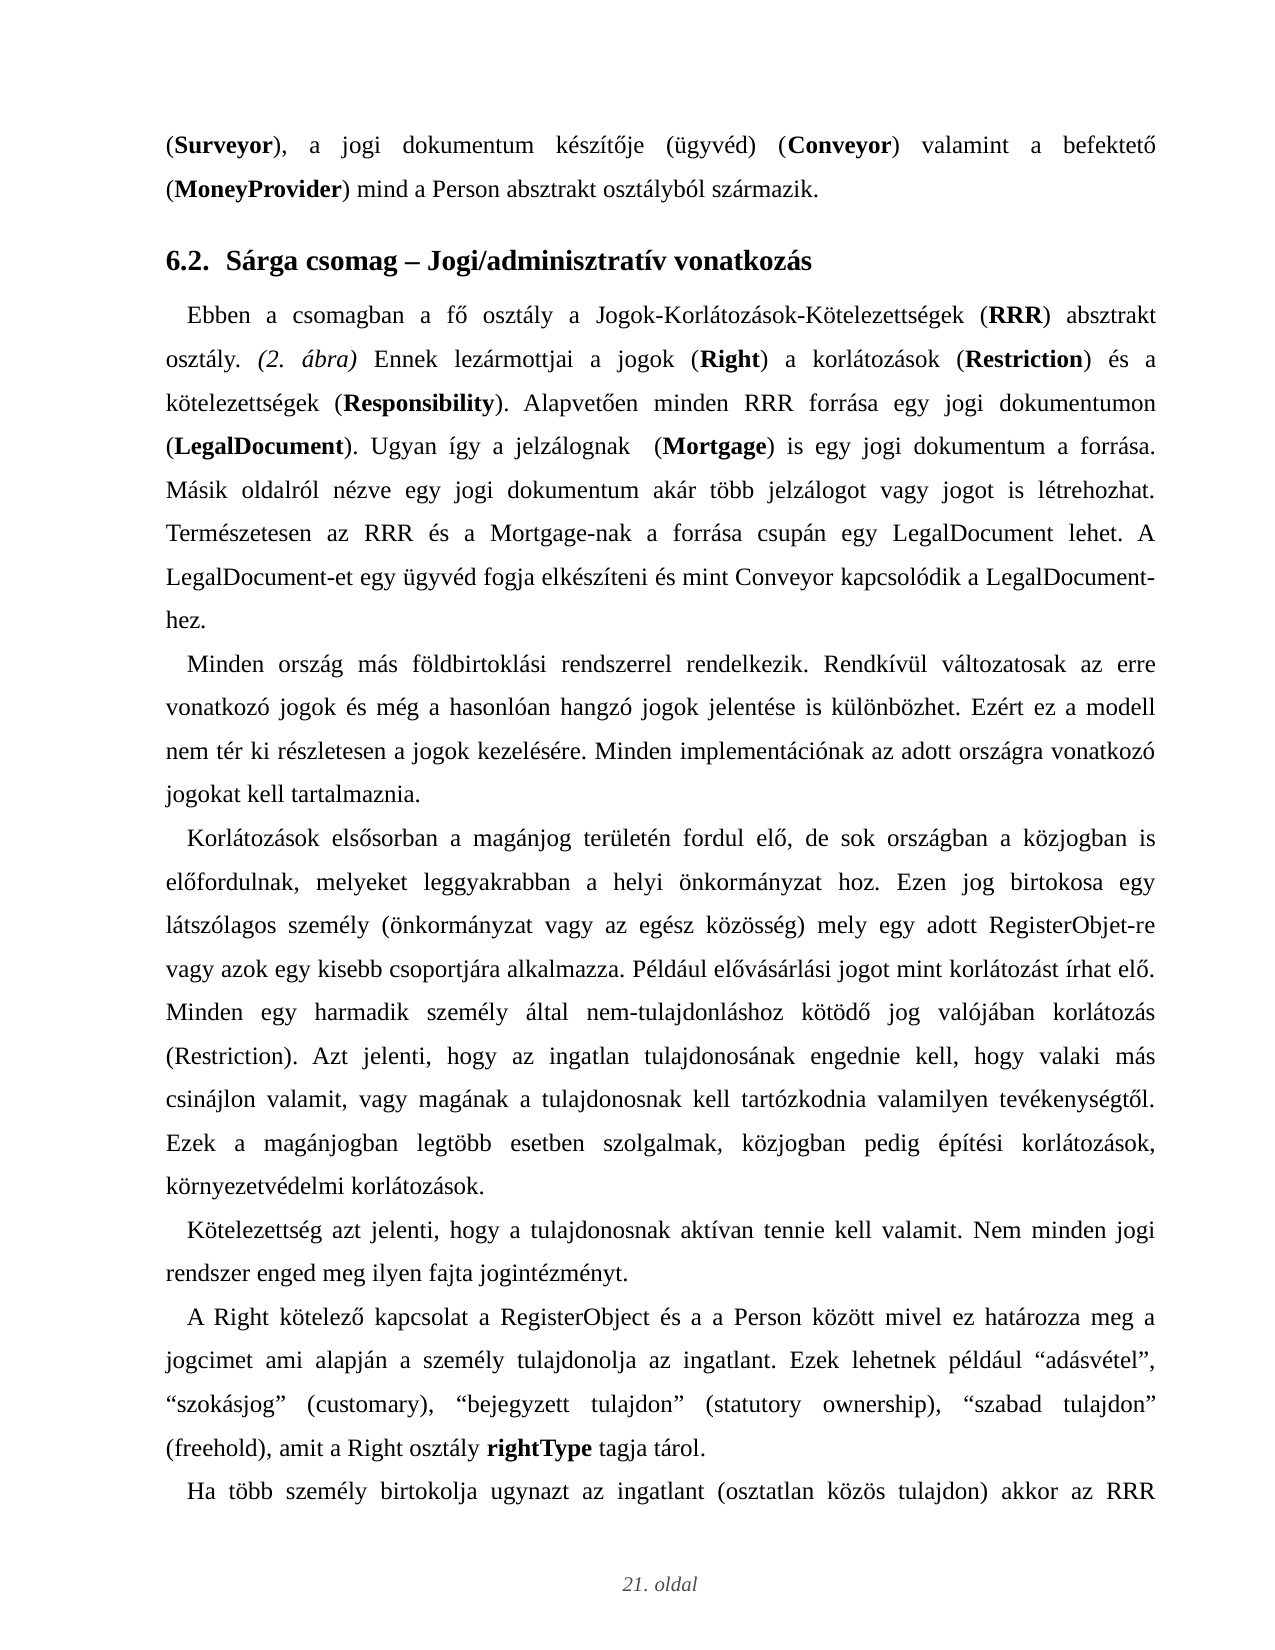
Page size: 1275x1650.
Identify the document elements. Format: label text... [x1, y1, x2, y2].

subtitle Sárga csomag – Jogi/adminisztratív vonatkozás [166, 243, 1156, 276]
text Kötelezettség azt jelenti, hogy a tulajdonosnak aktívan tennie kell valamit. Nem minden jogi rendszer enged meg ilyen fajta jogintézményt. [166, 1215, 1156, 1287]
text A Right kötelező kapcsolat a RegisterObject és a a Person között mivel ez határozza meg a jogcimet ami alapján a személy tulajdonolja az ingatlant. Ezek lehetnek például “adásvétel”, “szokásjog” (customary), “bejegyzett tulajdon” (statutory ownership), “szabad tulajdon” (freehold), amit a Right osztály rightType tagja tárol. [166, 1302, 1156, 1461]
text Ebben a csomagban a fő osztály a Jogok-Korlátozások-Kötelezettségek (RRR) absztrakt osztály. (2. ábra) Ennek lezármottjai a jogok (Right) a korlátozások (Restriction) és a kötelezettségek (Responsibility). Alapvetően minden RRR forrása egy jogi dokumentumon (LegalDocument). Ugyan így a jelzálognak (Mortgage) is egy jogi dokumentum a forrása. Másik oldalról nézve egy jogi dokumentum akár több jelzálogot vagy jogot is létrehozhat. Természetesen az RRR és a Mortgage-nak a forrása csupán egy LegalDocument lehet. A LegalDocument-et egy ügyvéd fogja elkészíteni és mint Conveyor kapcsolódik a LegalDocument-hez. [166, 300, 1156, 634]
text Minden ország más földbirtoklási rendszerrel rendelkezik. Rendkívül változatosak az erre vonatkozó jogok és még a hasonlóan hangzó jogok jelentése is különbözhet. Ezért ez a modell nem tér ki részletesen a jogok kezelésére. Minden implementációnak az adott országra vonatkozó jogokat kell tartalmaznia. [166, 649, 1156, 808]
text Korlátozások elsősorban a magánjog területén fordul elő, de sok országban a közjogban is előfordulnak, melyeket leggyakrabban a helyi önkormányzat hoz. Ezen jog birtokosa egy látszólagos személy (önkormányzat vagy az egész közösség) mely egy adott RegisterObjet-re vagy azok egy kisebb csoportjára alkalmazza. Például elővásárlási jogot mint korlátozást írhat elő. Minden egy harmadik személy által nem-tulajdonláshoz kötödő jog valójában korlátozás (Restriction). Azt jelenti, hogy az ingatlan tulajdonosának engednie kell, hogy valaki más csinájlon valamit, vagy magának a tulajdonosnak kell tartózkodnia valamilyen tevékenységtől. Ezek a magánjogban legtöbb esetben szolgalmak, közjogban pedig építési korlátozások, környezetvédelmi korlátozások. [166, 823, 1156, 1200]
text Ha több személy birtokolja ugynazt az ingatlant (osztatlan közös tulajdon) akkor az RRR [166, 1476, 1156, 1505]
text (Surveyor), a jogi dokumentum készítője (ügyvéd) (Conveyor) valamint a befektető (MoneyProvider) mind a Person absztrakt osztályból származik. [166, 130, 1156, 203]
